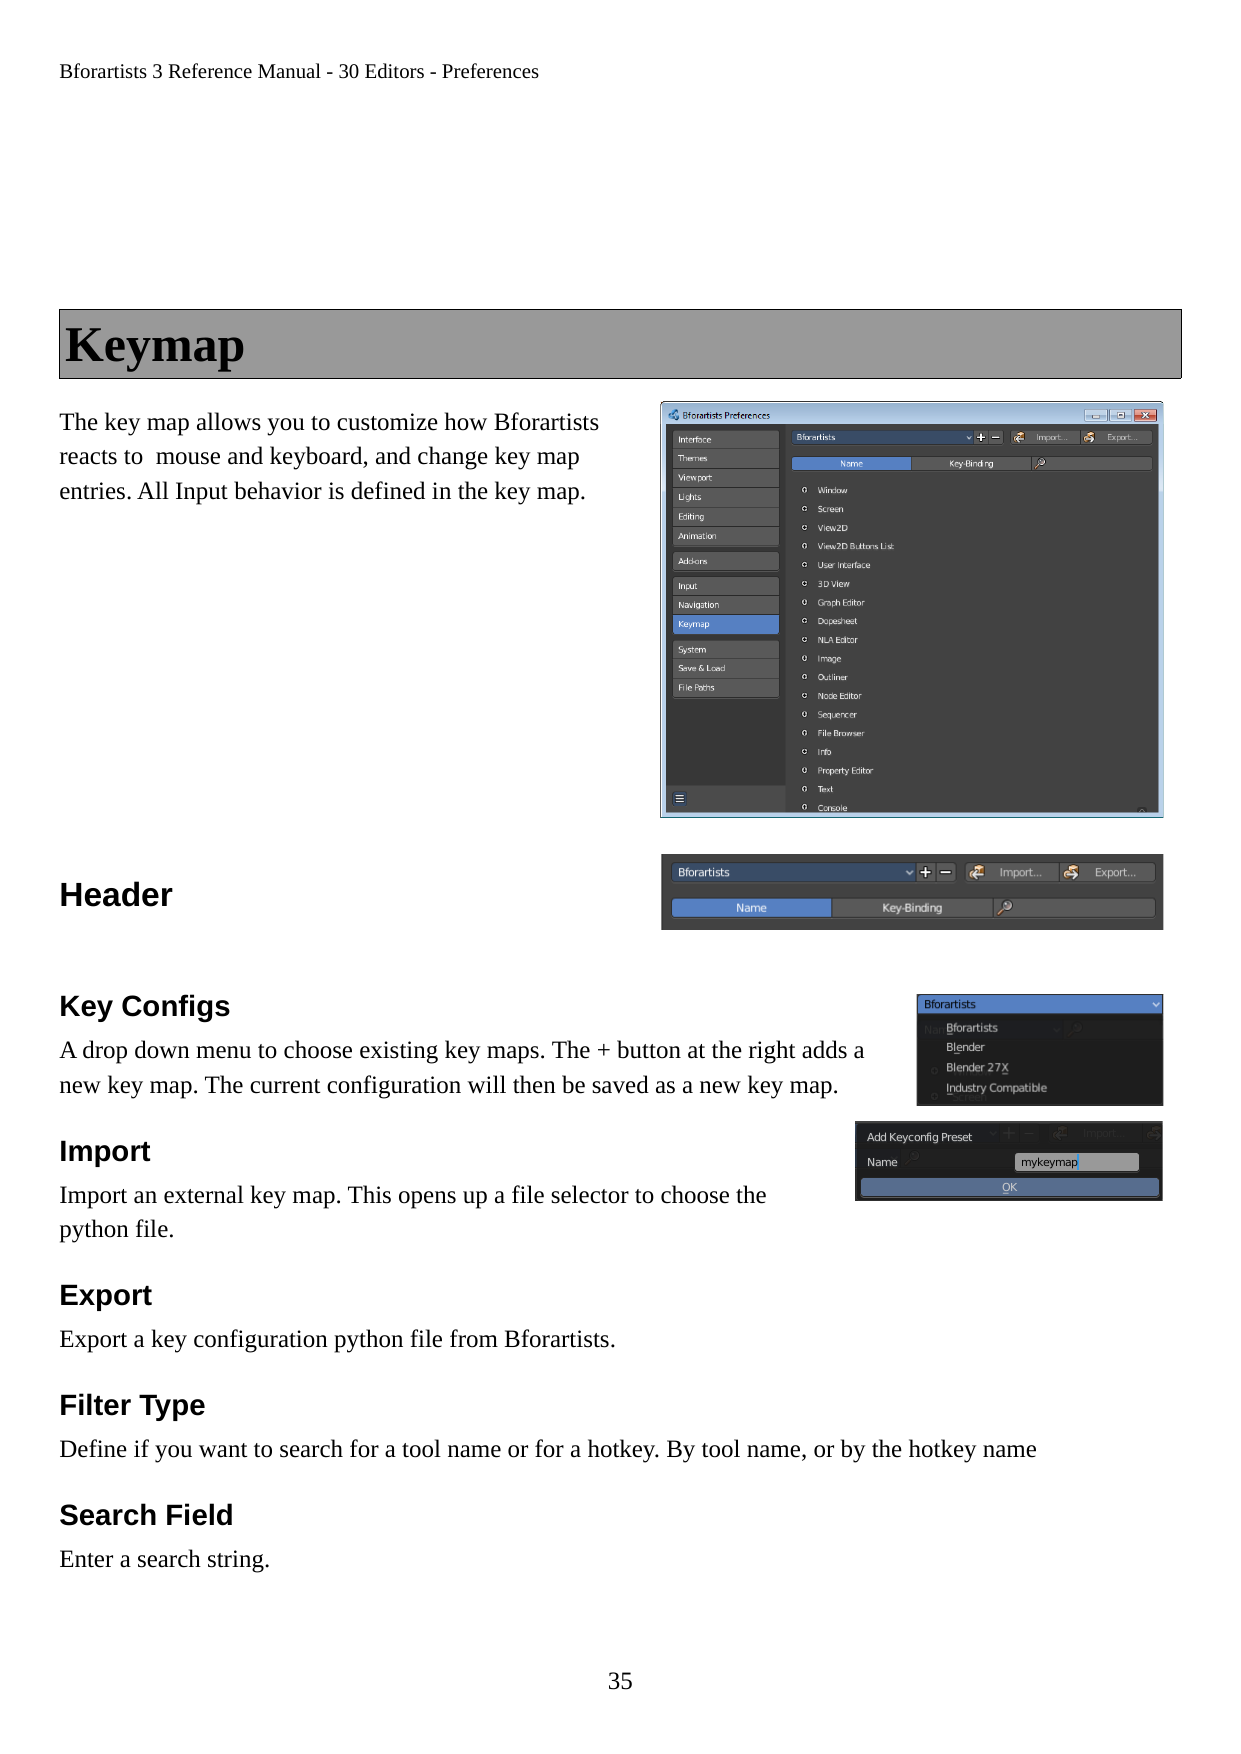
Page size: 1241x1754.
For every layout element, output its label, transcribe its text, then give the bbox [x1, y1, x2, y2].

text A drop down menu to choose existing key maps. The + button at the right adds a new key map. The current configuration will then be saved as a new key map. [59, 1036, 916, 1099]
subtitle Header [59, 874, 661, 913]
picture [916, 994, 1164, 1106]
subtitle Filter Type [59, 1388, 1181, 1422]
subtitle Search Field [59, 1498, 1181, 1532]
subtitle [1164, 874, 1181, 913]
picture [661, 854, 1164, 930]
picture [660, 401, 1164, 818]
text Export a key configuration python file from Bforartists. [59, 1324, 1181, 1353]
picture [855, 1121, 1163, 1201]
text Import an external key map. This opens up a file selector to choose the python file. [59, 1180, 1181, 1243]
table_header Keymap [60, 310, 1181, 378]
text Define if you want to search for a tool name or for a hotkey. By tool name, or by the hotkey name [59, 1434, 1181, 1463]
subtitle [1163, 1134, 1181, 1167]
subtitle Import [59, 1134, 855, 1167]
text The key map allows you to customize how Bforartists reacts to mouse and keyboard, and change key map entries. All Input behavior is defined in the key map. [59, 407, 660, 504]
subtitle Key Configs [59, 989, 1181, 1023]
subtitle Export [59, 1278, 1181, 1312]
text Enter a search string. [59, 1544, 1181, 1573]
